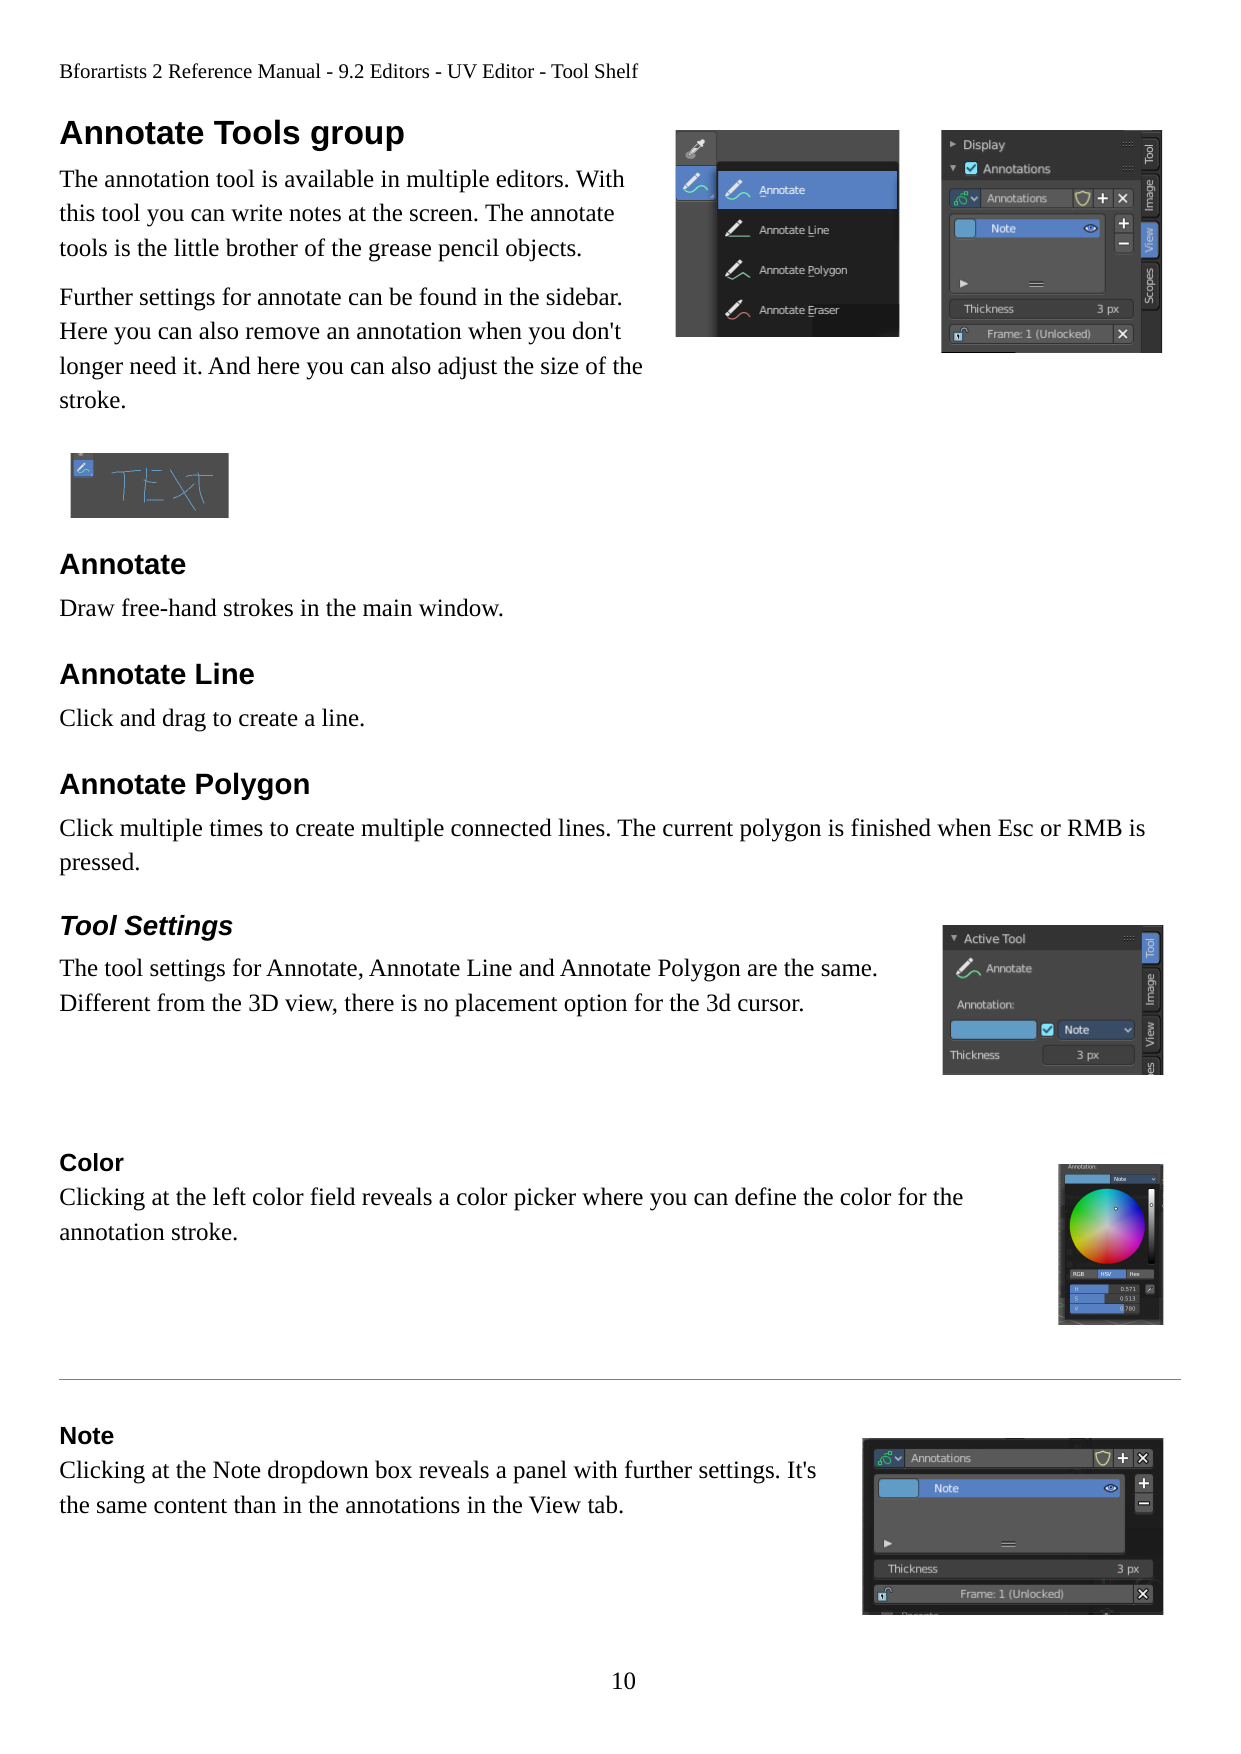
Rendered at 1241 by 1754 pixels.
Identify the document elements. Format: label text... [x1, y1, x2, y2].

subtitle Note [59, 1421, 1181, 1449]
picture [942, 925, 1164, 1075]
subtitle Tool Settings [59, 909, 1181, 941]
subtitle Annotate Tools group [59, 113, 1181, 151]
text Click multiple times to create multiple connected lines. The current polygon is finished when Esc or RMB is pressed. [59, 813, 1181, 876]
text Draw free-hand strokes in the main window. [59, 593, 1181, 622]
text [900, 164, 941, 261]
picture [70, 453, 229, 518]
subtitle Annotate Polygon [59, 767, 1181, 801]
text Click and drag to create a line. [59, 703, 1181, 732]
subtitle Annotate [59, 547, 1181, 581]
picture [941, 130, 1163, 353]
picture [1058, 1164, 1164, 1325]
text The annotation tool is available in multiple editors. With this tool you can write notes at the screen. The annotate tools is the little brother of the grease pencil objects. [59, 164, 675, 261]
text Further settings for annotate can be found in the sidebar. Here you can also remove an annotation when you don't longer need it. And here you can also adjust the size of the stroke. [59, 282, 1181, 414]
subtitle Color [59, 1148, 1181, 1176]
picture [862, 1438, 1164, 1615]
text The tool settings for Annotate, Annotate Line and Annotate Polygon are the same. Different from the 3D view, there is no placement option for the 3d cursor. [59, 953, 942, 1017]
subtitle Annotate Line [59, 657, 1181, 691]
text Clicking at the left color field reveals a color picker where you can define the color for the annotation stroke. [59, 1182, 1058, 1246]
text Clicking at the Note dropdown box reveals a panel with further settings. It's the same content than in the annotations in the View tab. [59, 1456, 862, 1519]
picture [675, 130, 900, 337]
